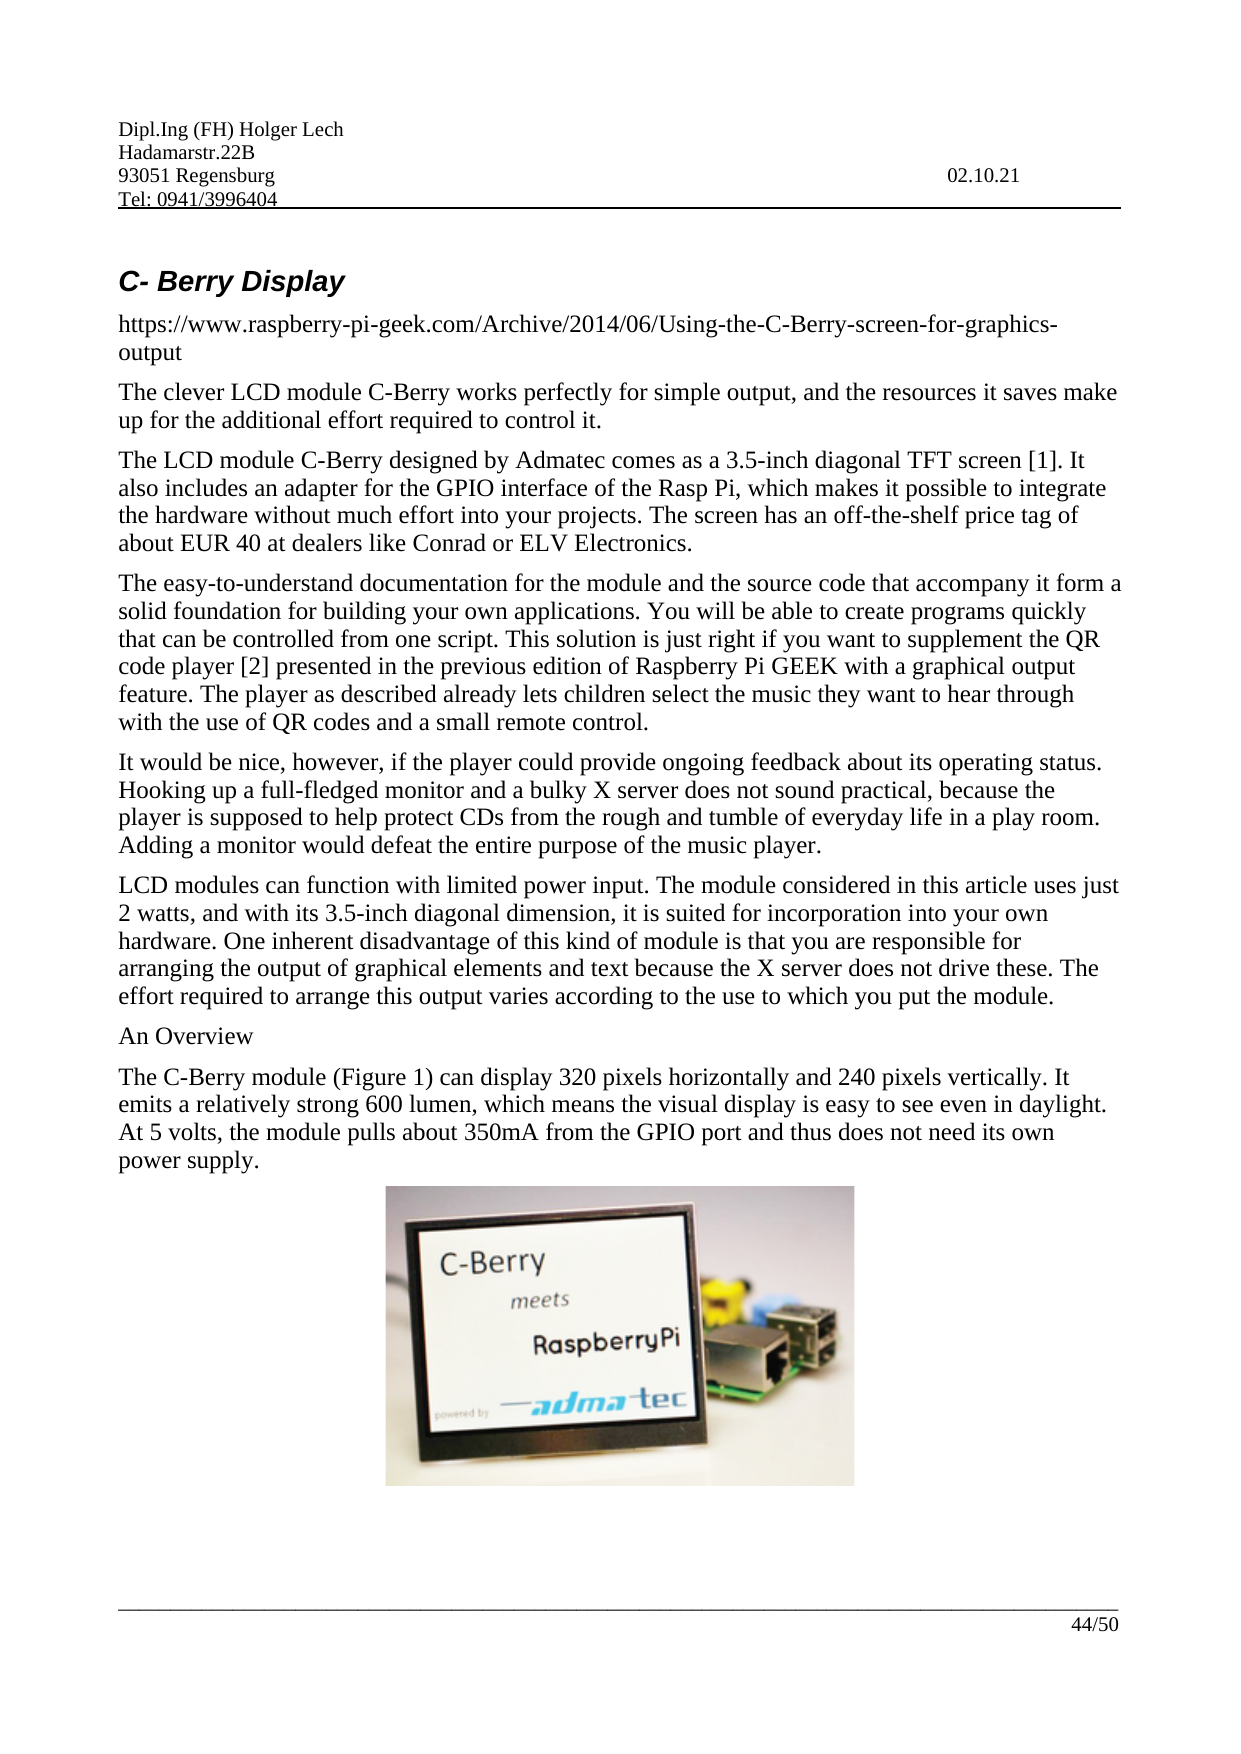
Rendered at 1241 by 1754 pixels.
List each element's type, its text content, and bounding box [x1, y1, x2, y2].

picture [385, 1186, 855, 1486]
text LCD modules can function with limited power input. The module considered in this article uses just 2 watts, and with its 3.5-inch diagonal dimension, it is suited for incorporation into your own hardware. One inherent disadvantage of this kind of module is that you are responsible for arranging the output of graphical elements and text because the X server does not drive these. The effort required to arrange this output varies according to the use to which you put the module. [118, 871, 1122, 1010]
text The clever LCD module C-Berry works perfectly for simple output, and the resources it saves make up for the additional effort required to control it. [118, 378, 1122, 433]
text https://www.raspberry-pi-geek.com/Archive/2014/06/Using-the-C-Berry-screen-for-graphics-output [118, 310, 1122, 366]
subtitle C- Berry Display [118, 265, 1122, 298]
text The C-Berry module (Figure 1) can display 320 pixels horizontally and 240 pixels vertically. It emits a relatively strong 600 lumen, which means the visual display is easy to see even in daylight. At 5 volts, the module pulls about 350mA from the GPIO port and thus does not need its own power supply. [118, 1063, 1122, 1173]
text It would be nice, however, if the player could provide ongoing feedback about its operating status. Hooking up a full-fledged monitor and a bulky X server does not sound practical, because the player is supposed to help protect CDs from the rough and tumble of everyday life in a play room. Adding a monitor would defeat the entire purpose of the music player. [118, 748, 1122, 859]
text An Overview [118, 1022, 1122, 1050]
text The LCD module C-Berry designed by Admatec comes as a 3.5-inch diagonal TFT screen [1]. It also includes an adapter for the GPIO interface of the Rasp Pi, which makes it possible to integrate the hardware without much effort into your projects. The screen has an off-the-shelf price tag of about EUR 40 at dealers like Conrad or ELV Electronics. [118, 446, 1122, 557]
text The easy-to-understand documentation for the module and the source code that accompany it form a solid foundation for building your own applications. You will be able to create programs quickly that can be controlled from one script. This solution is just right if you want to supplement the QR code player [2] presented in the previous edition of Raspberry Pi GEEK with a graphical output feature. The player as described already lets children select the music they want to hear through with the use of QR codes and a small remote control. [118, 569, 1122, 736]
